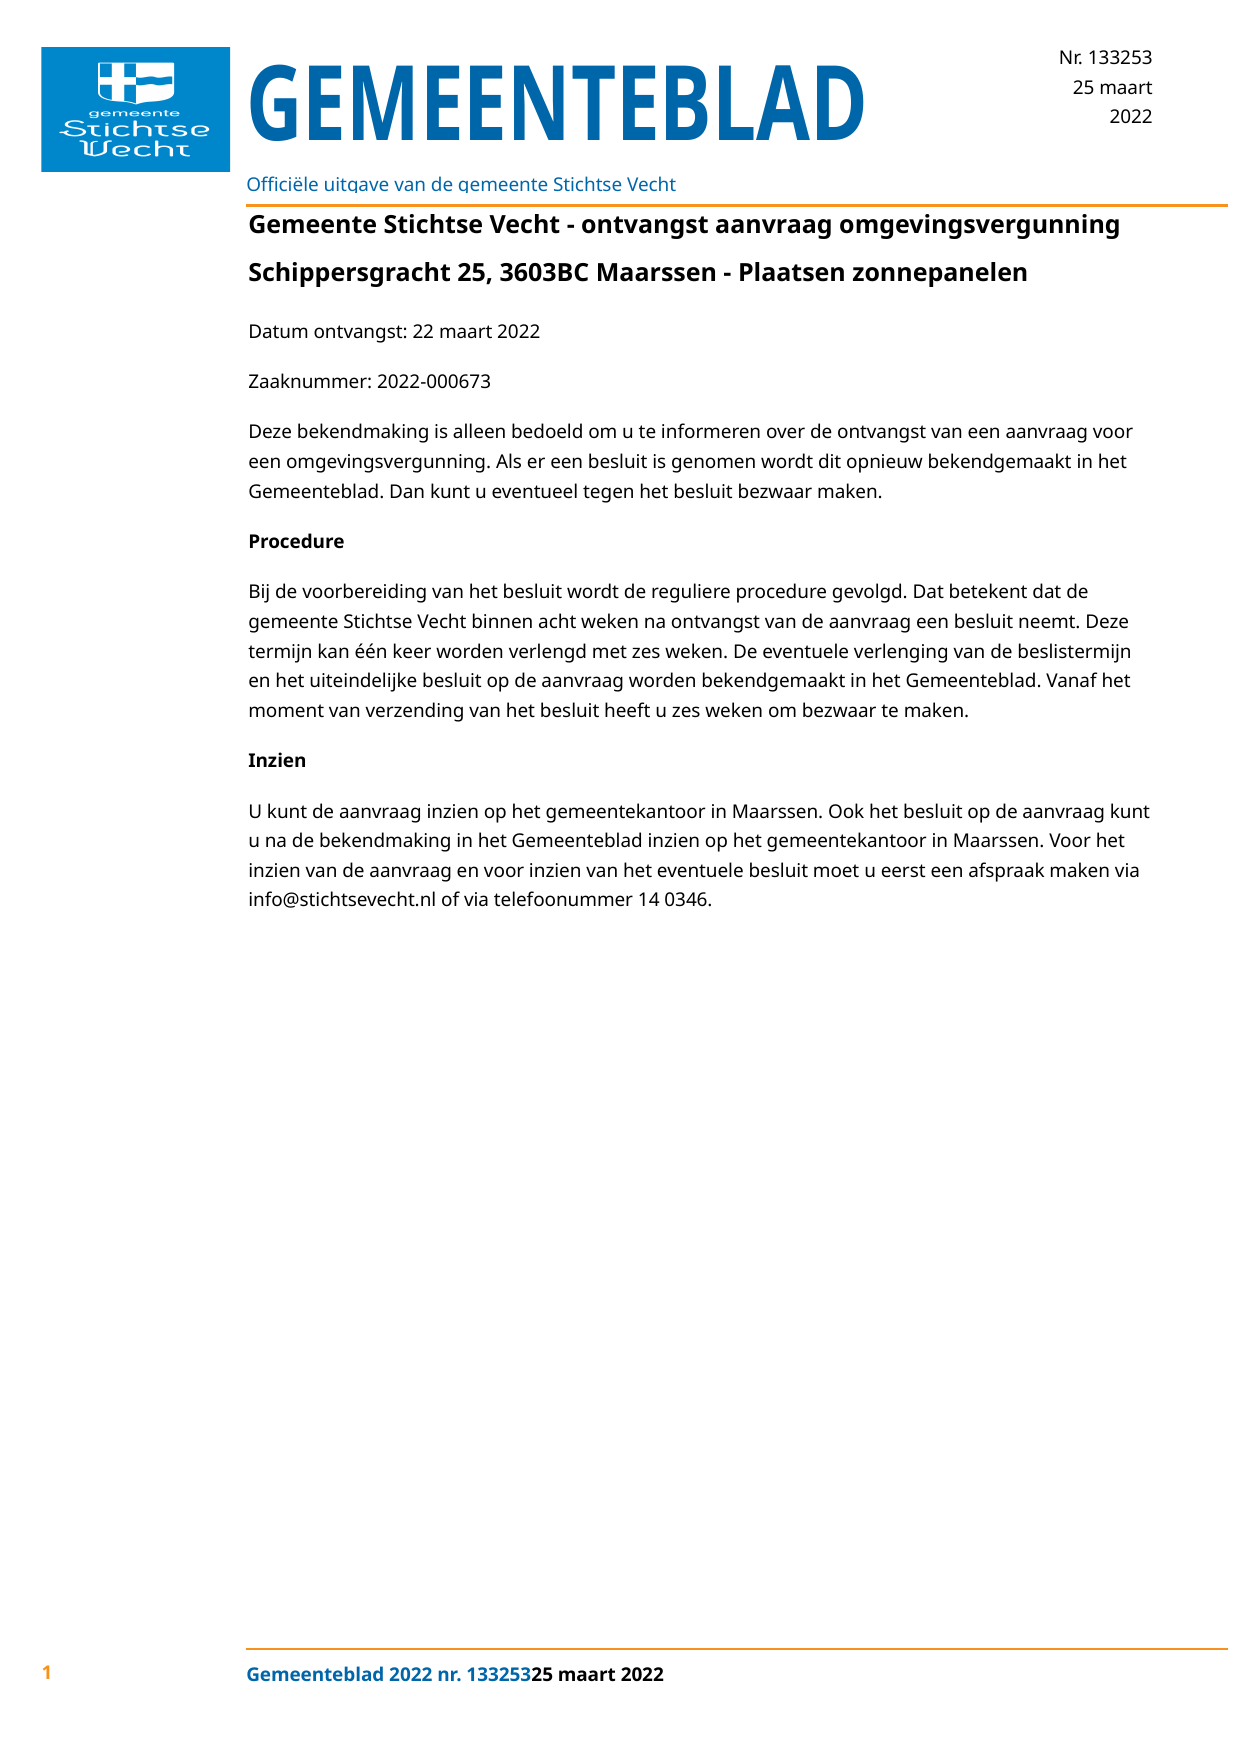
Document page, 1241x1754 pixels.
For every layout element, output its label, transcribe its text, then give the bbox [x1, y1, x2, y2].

text U kunt de aanvraag inzien op het gemeentekantoor in Maarssen. Ook het besluit op de aanvraag kunt u na de bekendmaking in het Gemeenteblad inzien op het gemeentekantoor in Maarssen. Voor het inzien van de aanvraag en voor inzien van het eventuele besluit moet u eerst een afspraak maken via info@stichtsevecht.nl of via telefoonummer 14 0346. [248, 798, 1152, 912]
text Deze bekendmaking is alleen bedoeld om u te informeren over de ontvangst van een aanvraag voor een omgevingsvergunning. Als er een besluit is genomen wordt dit opnieuw bekendgemaakt in het Gemeenteblad. Dan kunt u eventueel tegen het besluit bezwaar maken. [248, 419, 1152, 504]
text Zaaknummer: 2022-000673 [248, 368, 1152, 394]
text Procedure [248, 528, 1152, 554]
picture [137, 63, 174, 103]
text Inzien [248, 747, 1152, 773]
picture [99, 63, 135, 101]
text Bij de voorbereiding van het besluit wordt de reguliere procedure gevolgd. Dat betekent dat de gemeente Stichtse Vecht binnen acht weken na ontvangst van de aanvraag een besluit neemt. Deze termijn kan één keer worden verlengd met zes weken. De eventuele verlenging van de beslistermijn en het uiteindelijke besluit op de aanvraag worden bekendgemaakt in het Gemeenteblad. Vanaf het moment van verzending van het besluit heeft u zes weken om bezwaar te maken. [248, 579, 1152, 723]
text Gemeente Stichtse Vecht - ontvangst aanvraag omgevingsvergunning Schippersgracht 25, 3603BC Maarssen - Plaatsen zonnepanelen [248, 207, 1152, 288]
text Datum ontvangst: 22 maart 2022 [248, 318, 1152, 344]
